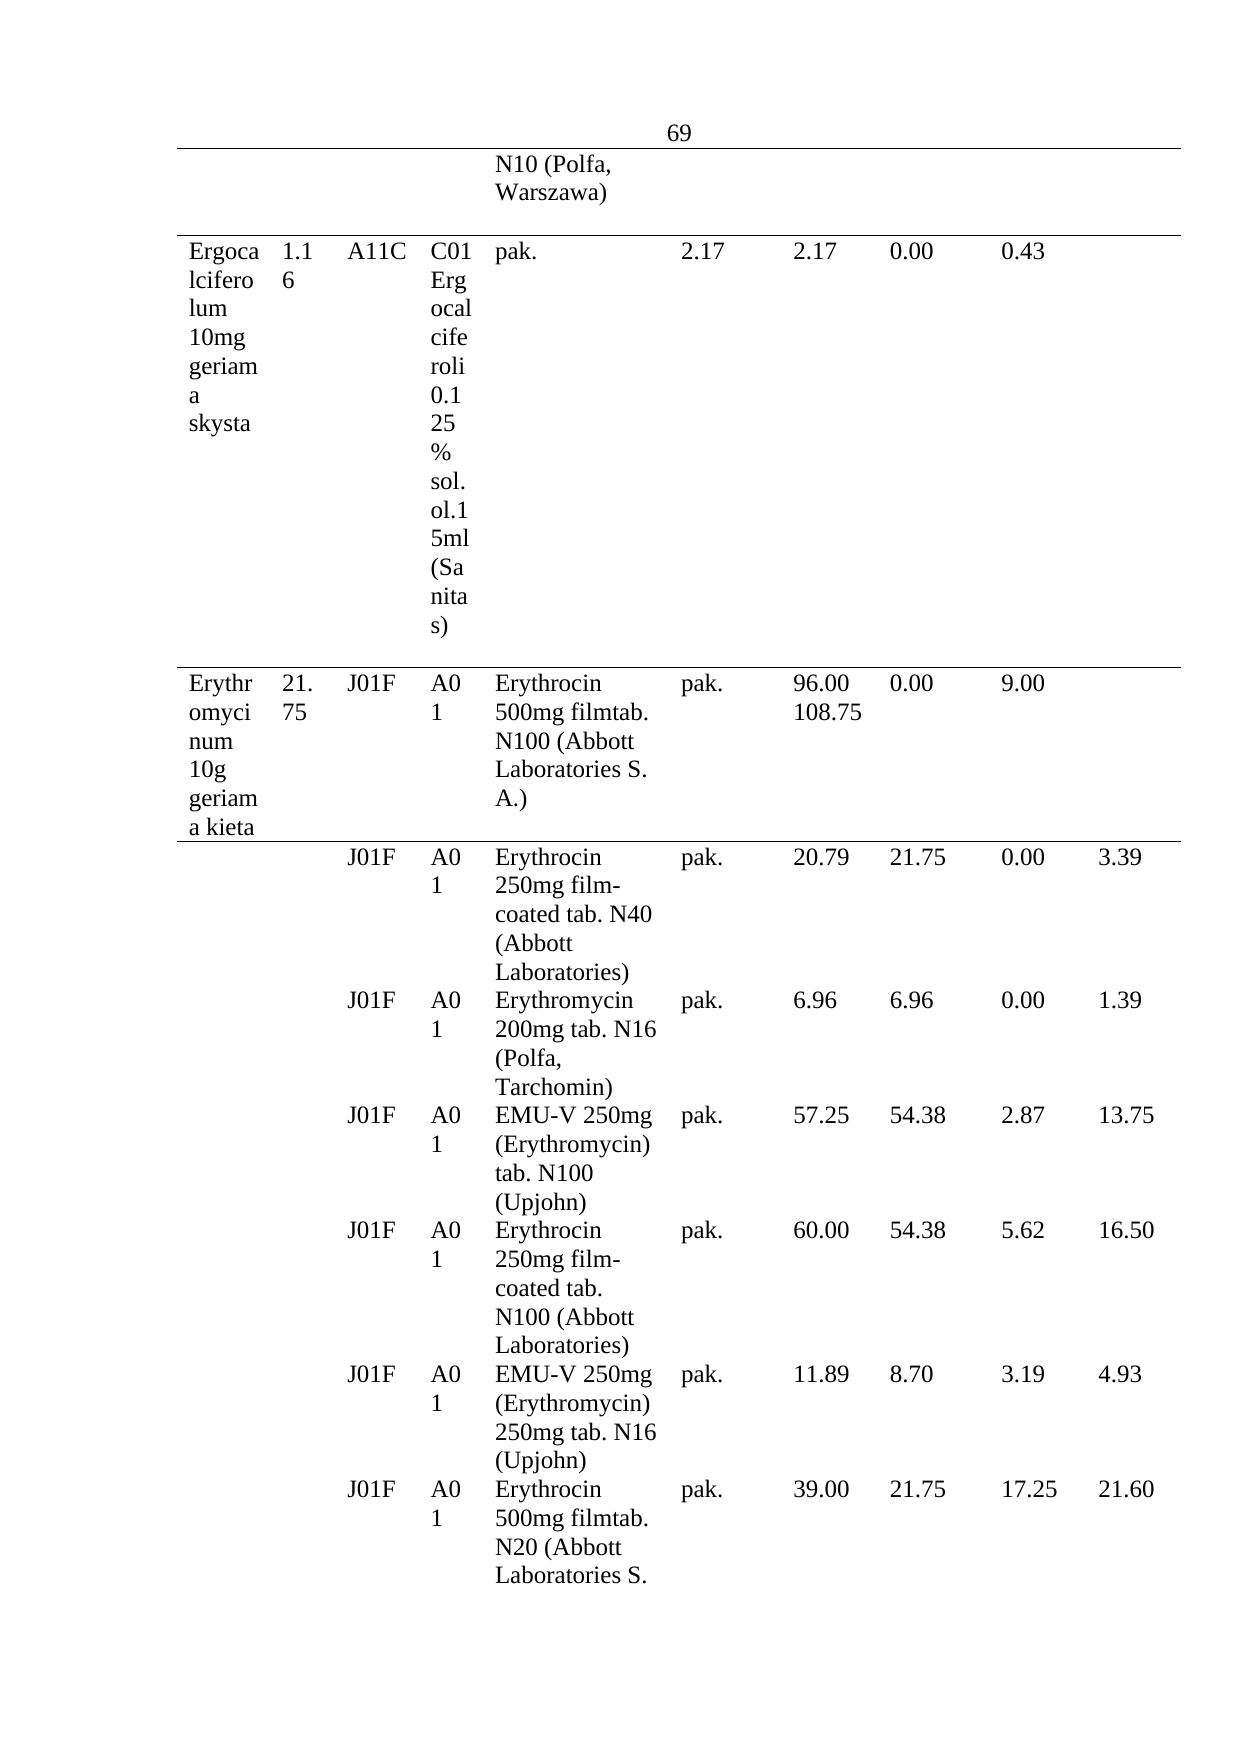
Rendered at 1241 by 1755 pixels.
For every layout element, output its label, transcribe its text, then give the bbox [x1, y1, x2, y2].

table_cell [782, 639, 878, 667]
table_cell [419, 639, 483, 667]
table_cell 39.00 [782, 1474, 878, 1589]
table_cell [990, 149, 1087, 206]
table_cell [990, 206, 1087, 235]
table_cell [271, 1101, 336, 1216]
table_cell J01F [336, 1359, 419, 1474]
table_cell 8.70 [878, 1359, 990, 1474]
table_cell 6.96 [782, 986, 878, 1101]
table_cell [177, 149, 271, 206]
table_cell [271, 149, 336, 206]
table_cell [271, 986, 336, 1101]
table_cell EMU-V 250mg (Erythromycin) tab. N100 (Upjohn) [484, 1101, 669, 1216]
table_cell pak. [670, 986, 782, 1101]
table_cell [990, 639, 1087, 667]
table_cell EMU-V 250mg (Erythromycin) 250mg tab. N16 (Upjohn) [484, 1359, 669, 1474]
table_cell [177, 986, 271, 1101]
table_cell [878, 149, 990, 206]
table_cell Erythromycin 200mg tab. N16 (Polfa, Tarchomin) [484, 986, 669, 1101]
table_cell 60.00 [782, 1216, 878, 1359]
table_cell 9.00 [990, 668, 1087, 841]
table_cell 0.00 [878, 236, 990, 638]
table_cell A01 [419, 842, 483, 986]
table_cell A01 [419, 668, 483, 841]
table_cell 2.17 [782, 236, 878, 638]
table_cell [782, 149, 878, 206]
table_cell J01F [336, 668, 419, 841]
table_cell J01F [336, 986, 419, 1101]
table_cell A01 [419, 986, 483, 1101]
table_cell 0.43 [990, 236, 1087, 638]
table_cell 21.75 [271, 668, 336, 841]
table_cell [670, 639, 782, 667]
table_cell J01F [336, 1474, 419, 1589]
table_cell J01F [336, 1216, 419, 1359]
table_cell 17.25 [990, 1474, 1087, 1589]
table_cell Erythrocin 250mg film-coated tab. N40 (Abbott Laboratories) [484, 842, 669, 986]
table_cell [1087, 668, 1181, 841]
table_cell 1.39 [1087, 986, 1181, 1101]
table_cell A01 [419, 1216, 483, 1359]
table_cell [271, 842, 336, 986]
table_cell 54.38 [878, 1101, 990, 1216]
table_cell 20.79 [782, 842, 878, 986]
table_cell [1087, 236, 1181, 638]
table_cell [177, 206, 271, 235]
table_cell pak. [670, 1101, 782, 1216]
table_cell [271, 639, 336, 667]
table_cell [484, 206, 669, 235]
table_cell 21.60 [1087, 1474, 1181, 1589]
table_cell [1087, 639, 1181, 667]
table_cell 3.19 [990, 1359, 1087, 1474]
table_cell pak. [670, 1474, 782, 1589]
table_cell 0.00 [990, 842, 1087, 986]
table_cell 4.93 [1087, 1359, 1181, 1474]
table_cell [878, 639, 990, 667]
table_cell [177, 1359, 271, 1474]
table_cell 11.89 [782, 1359, 878, 1474]
table_cell 0.00 [878, 668, 990, 841]
table_cell [419, 149, 483, 206]
table_cell Ergocalciferolum 10mg geriama skysta [177, 236, 271, 638]
table_cell A01 [419, 1474, 483, 1589]
table_cell A01 [419, 1359, 483, 1474]
table_cell [878, 206, 990, 235]
table_cell 2.87 [990, 1101, 1087, 1216]
table_cell Erythromycinum 10g geriama kieta [177, 668, 271, 841]
table_cell N10 (Polfa, Warszawa) [484, 149, 669, 206]
table_cell 21.75 [878, 1474, 990, 1589]
table_cell [271, 206, 336, 235]
table_cell 2.17 [670, 236, 782, 638]
table_cell 1.16 [271, 236, 336, 638]
table_cell [177, 1216, 271, 1359]
table_cell 13.75 [1087, 1101, 1181, 1216]
table_cell J01F [336, 1101, 419, 1216]
table_cell pak. [670, 1359, 782, 1474]
table_cell [670, 206, 782, 235]
table_cell 57.25 [782, 1101, 878, 1216]
table_cell [1087, 149, 1181, 206]
table_cell [782, 206, 878, 235]
table_cell [336, 149, 419, 206]
table_cell Erythrocin 500mg filmtab. N20 (Abbott Laboratories S. [484, 1474, 669, 1589]
table_cell [177, 639, 271, 667]
table_cell Erythrocin 500mg filmtab. N100 (Abbott Laboratories S. A.) [484, 668, 669, 841]
table_cell [271, 1474, 336, 1589]
table_cell 16.50 [1087, 1216, 1181, 1359]
table_cell [1087, 206, 1181, 235]
table_cell [177, 1101, 271, 1216]
table_cell 3.39 [1087, 842, 1181, 986]
table_cell [419, 206, 483, 235]
table_cell pak. [670, 842, 782, 986]
table_cell 54.38 [878, 1216, 990, 1359]
table_cell 96.00 108.75 [782, 668, 878, 841]
table_cell J01F [336, 842, 419, 986]
table_cell 21.75 [878, 842, 990, 986]
table_cell [336, 206, 419, 235]
table_cell [670, 149, 782, 206]
table_cell pak. [670, 668, 782, 841]
table_cell 0.00 [990, 986, 1087, 1101]
table_cell A01 [419, 1101, 483, 1216]
table_cell [484, 639, 669, 667]
table_cell A11C [336, 236, 419, 638]
table_cell 5.62 [990, 1216, 1087, 1359]
table_cell [271, 1359, 336, 1474]
table_cell [271, 1216, 336, 1359]
table_cell C01 Ergocalciferoli 0.125% sol. ol.15ml (Sanitas) [419, 236, 483, 638]
table_cell 6.96 [878, 986, 990, 1101]
table_cell Erythrocin 250mg film-coated tab. N100 (Abbott Laboratories) [484, 1216, 669, 1359]
table_cell [177, 1474, 271, 1589]
table_cell pak. [670, 1216, 782, 1359]
table_cell pak. [484, 236, 669, 638]
table_cell [177, 842, 271, 986]
table_cell [336, 639, 419, 667]
